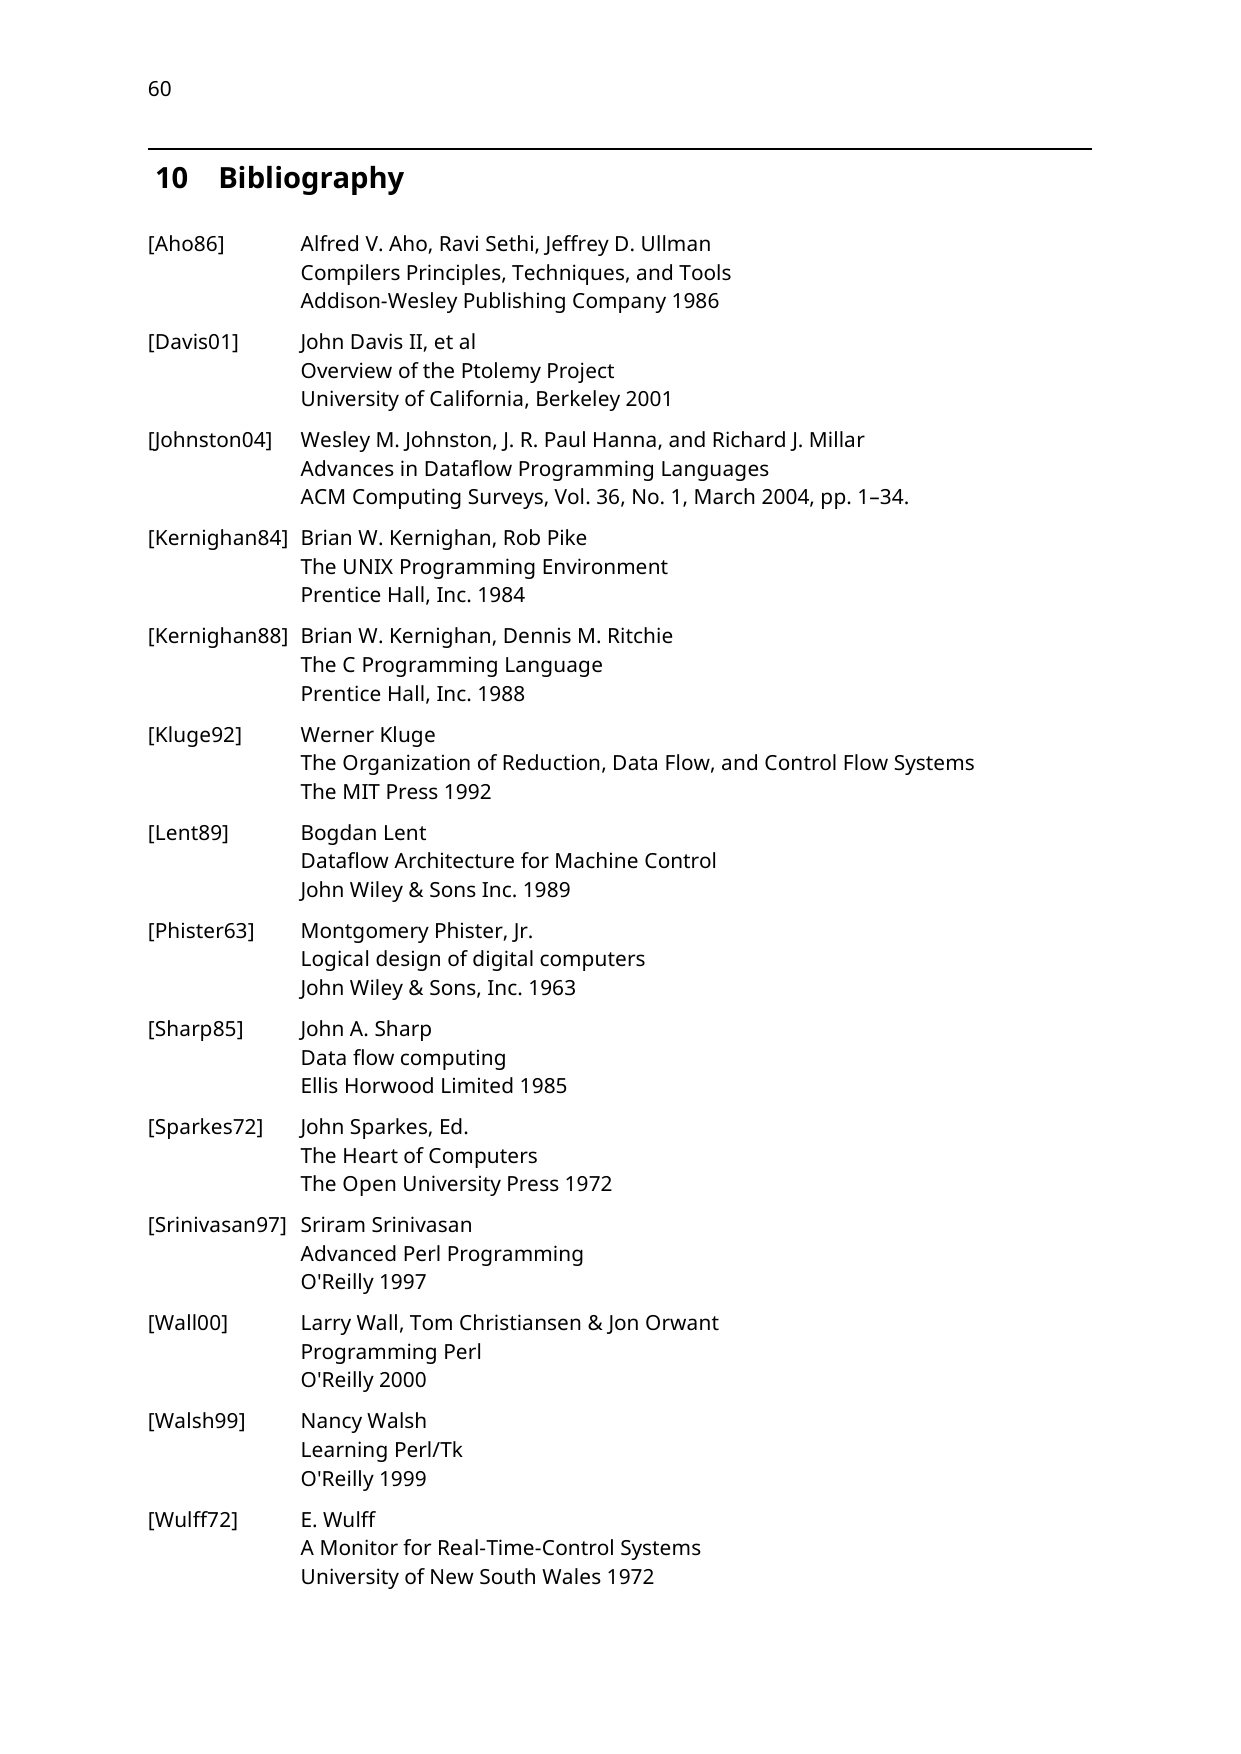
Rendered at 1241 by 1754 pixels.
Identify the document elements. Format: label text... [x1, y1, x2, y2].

text [Srinivasan97] Sriram Srinivasan Advanced Perl Programming O'Reilly 1997 [148, 1210, 1092, 1296]
subtitle Bibliography [148, 150, 1092, 204]
text [Kernighan84] Brian W. Kernighan, Rob Pike The UNIX Programming Environment Prentice Hall, Inc. 1984 [148, 523, 1092, 609]
text [Walsh99] Nancy Walsh Learning Perl/Tk O'Reilly 1999 [148, 1406, 1092, 1492]
text [Kluge92] Werner Kluge The Organization of Reduction, Data Flow, and Control Flow Systems The MIT Press 1992 [148, 719, 1092, 805]
text [Aho86] Alfred V. Aho, Ravi Sethi, Jeffrey D. Ullman Compilers Principles, Techniques, and Tools Addison-Wesley Publishing Company 1986 [148, 229, 1092, 314]
text [Lent89] Bogdan Lent Dataflow Architecture for Machine Control John Wiley & Sons Inc. 1989 [148, 818, 1092, 903]
text [Kernighan88] Brian W. Kernighan, Dennis M. Ritchie The C Programming Language Prentice Hall, Inc. 1988 [148, 621, 1092, 707]
text [Davis01] John Davis II, et al Overview of the Ptolemy Project University of California, Berkeley 2001 [148, 327, 1092, 413]
text [Johnston04] Wesley M. Johnston, J. R. Paul Hanna, and Richard J. Millar Advances in Dataflow Programming Languages ACM Computing Surveys, Vol. 36, No. 1, March 2004, pp. 1–34. [148, 425, 1092, 511]
text [Wulff72] E. Wulff A Monitor for Real-Time-Control Systems University of New South Wales 1972 [148, 1504, 1092, 1590]
text [Sparkes72] John Sparkes, Ed. The Heart of Computers The Open University Press 1972 [148, 1112, 1092, 1198]
text [Sharp85] John A. Sharp Data flow computing Ellis Horwood Limited 1985 [148, 1014, 1092, 1099]
text [Wall00] Larry Wall, Tom Christiansen & Jon Orwant Programming Perl O'Reilly 2000 [148, 1308, 1092, 1394]
text [Phister63] Montgomery Phister, Jr. Logical design of digital computers John Wiley & Sons, Inc. 1963 [148, 916, 1092, 1001]
